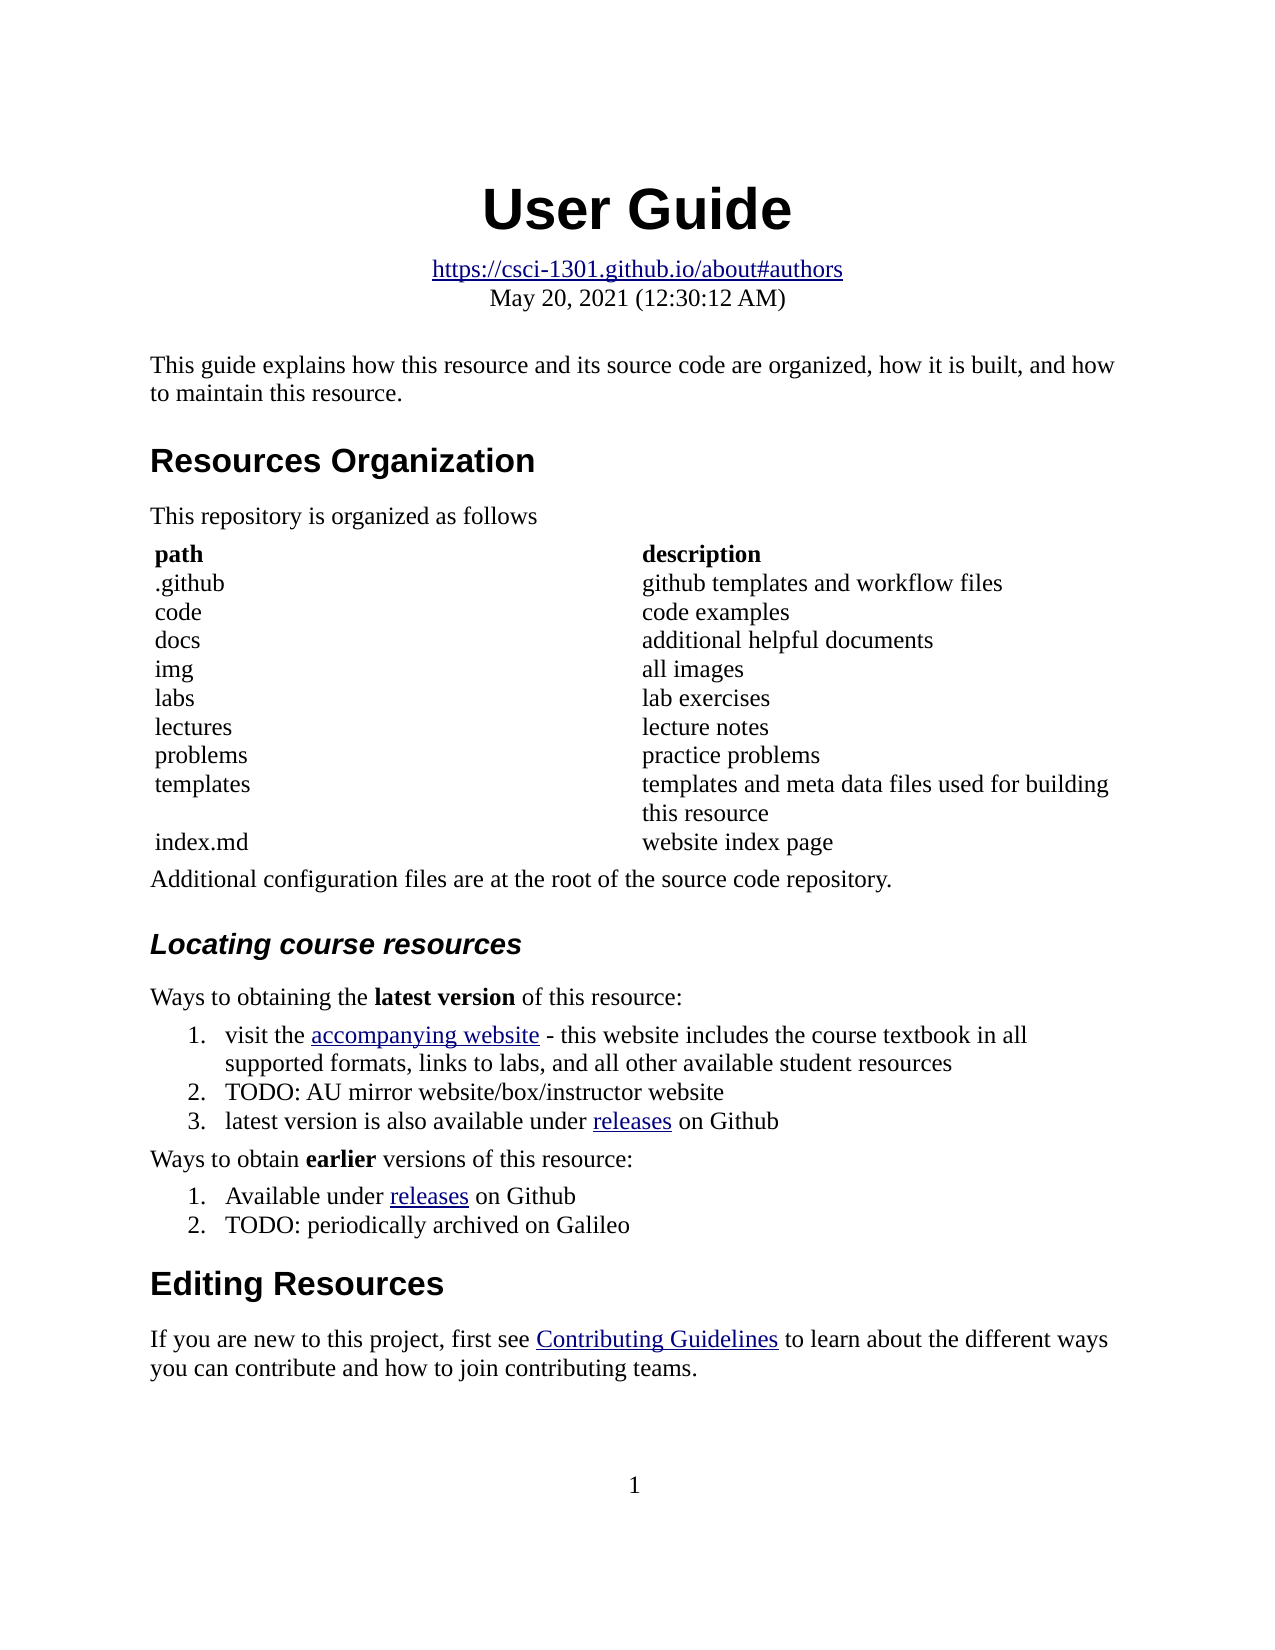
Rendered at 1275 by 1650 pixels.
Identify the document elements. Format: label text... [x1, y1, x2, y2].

table_cell additional helpful documents [638, 625, 1125, 654]
table_cell templates [150, 769, 637, 827]
text May 20, 2021 (12:30:12 AM) [150, 283, 1125, 312]
table_cell .github [150, 568, 637, 597]
table_cell img [150, 654, 637, 683]
list visit the accompanying website - this website includes the course textbook in all supported formats, links to labs, and all other available student resources [187, 1020, 1125, 1077]
table_cell code [150, 597, 637, 625]
table_cell index.md [150, 827, 637, 855]
table_cell code examples [638, 597, 1125, 625]
table_cell practice problems [638, 740, 1125, 769]
table_header path [150, 539, 637, 568]
text If you are new to this project, first see Contributing Guidelines to learn about the different ways you can contribute and how to join contributing teams. [150, 1324, 1125, 1381]
table_cell github templates and workflow files [638, 568, 1125, 597]
table_cell problems [150, 740, 637, 769]
list TODO: periodically archived on Galileo [187, 1210, 1125, 1239]
text This guide explains how this resource and its source code are organized, how it is built, and how to maintain this resource. [150, 350, 1125, 407]
table_cell labs [150, 683, 637, 712]
table_cell all images [638, 654, 1125, 683]
text Ways to obtain earlier versions of this resource: [150, 1144, 1125, 1172]
table_cell website index page [638, 827, 1125, 855]
text Additional configuration files are at the root of the source code repository. [150, 864, 1125, 893]
subtitle Locating course resources [150, 927, 1125, 961]
text https://csci-1301.github.io/about#authors [150, 254, 1125, 283]
title User Guide [150, 175, 1125, 242]
list latest version is also available under releases on Github [187, 1106, 1125, 1135]
text Ways to obtaining the latest version of this resource: [150, 982, 1125, 1011]
table_cell templates and meta data files used for building this resource [638, 769, 1125, 827]
list Available under releases on Github [187, 1181, 1125, 1210]
table_header description [638, 539, 1125, 568]
subtitle Resources Organization [150, 441, 1125, 480]
table_cell lecture notes [638, 712, 1125, 740]
table_cell lectures [150, 712, 637, 740]
subtitle Editing Resources [150, 1264, 1125, 1302]
table_cell docs [150, 625, 637, 654]
list TODO: AU mirror website/box/instructor website [187, 1077, 1125, 1106]
text This repository is organized as follows [150, 501, 1125, 530]
table_cell lab exercises [638, 683, 1125, 712]
